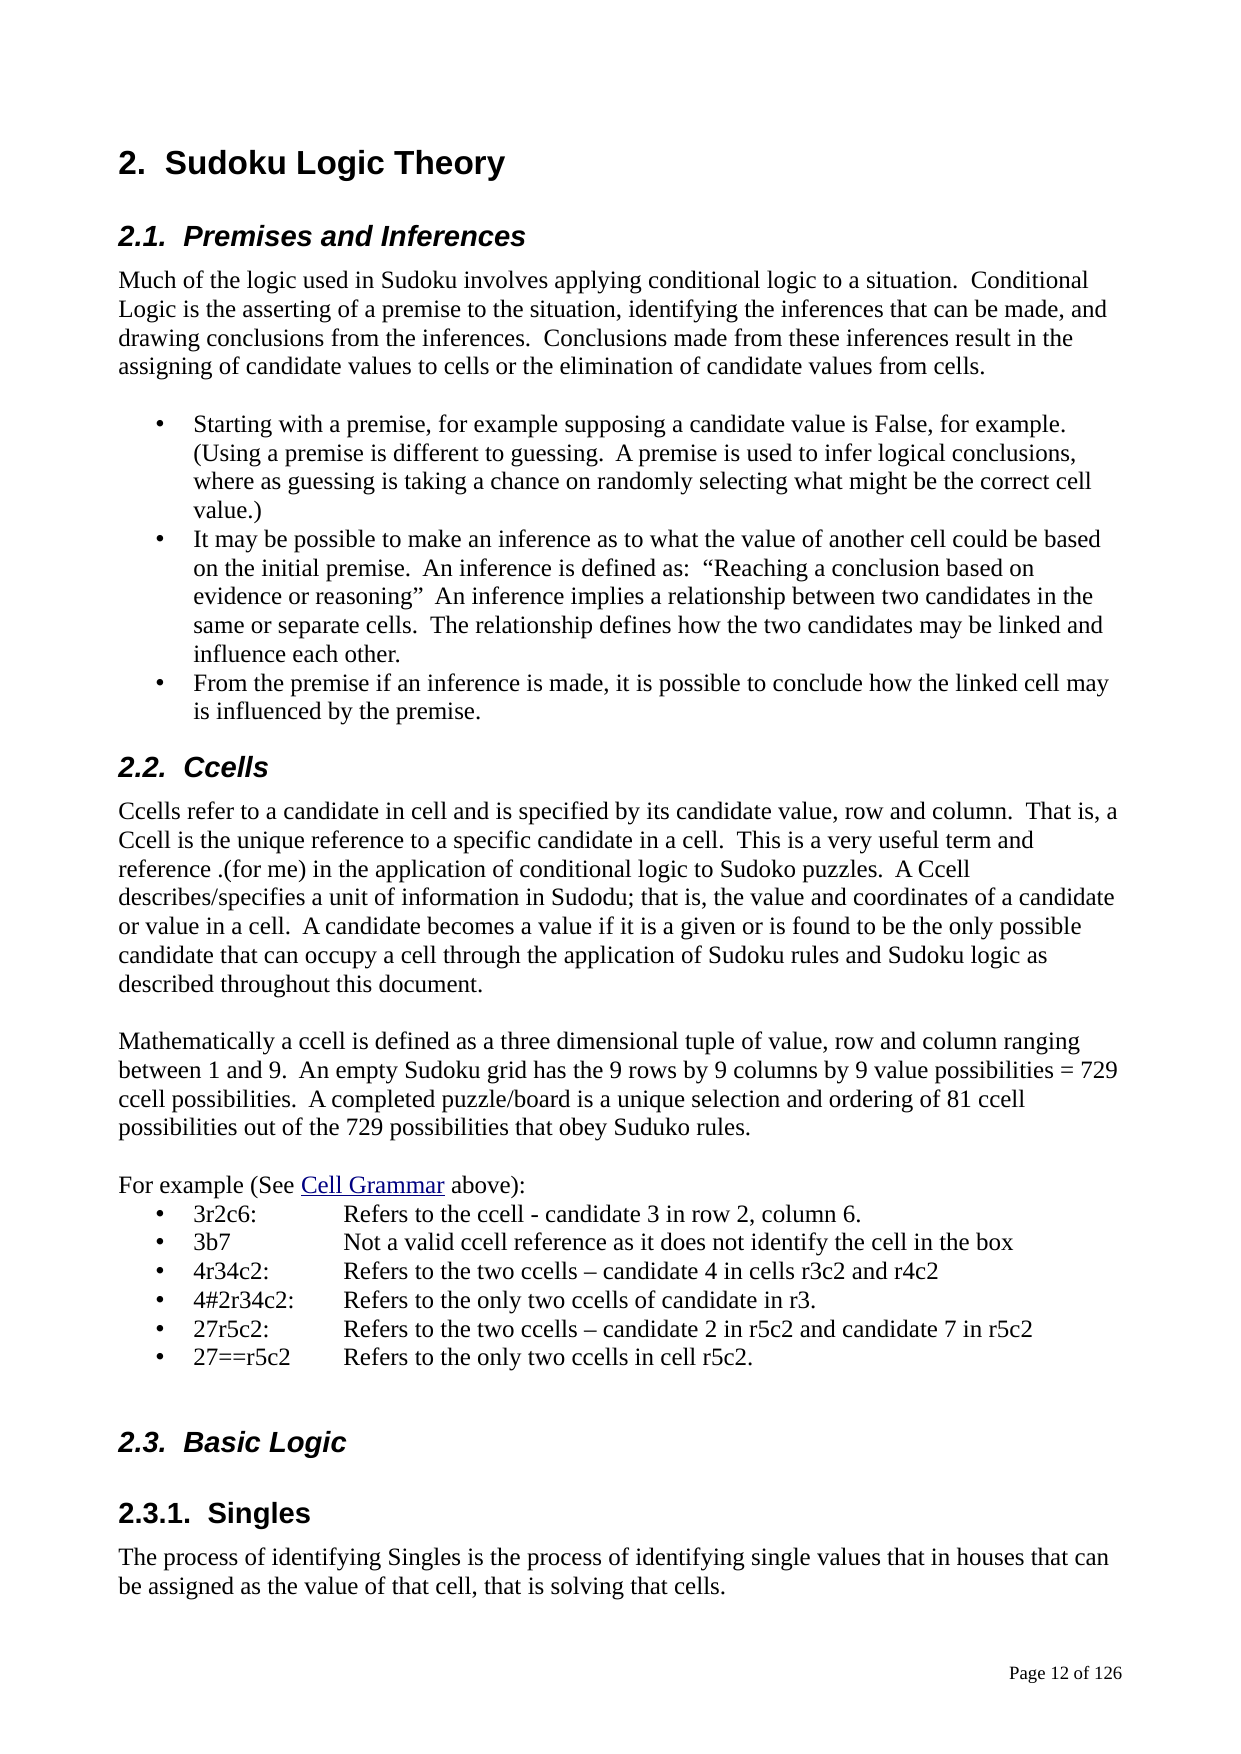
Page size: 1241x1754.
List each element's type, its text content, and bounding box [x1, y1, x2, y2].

list 3b7 Not a valid ccell reference as it does not identify the cell in the box [156, 1227, 1122, 1256]
subtitle Sudoku Logic Theory [118, 143, 1122, 182]
subtitle Singles [118, 1496, 1122, 1529]
text Much of the logic used in Sudoku involves applying conditional logic to a situation. Conditional Logic is the asserting of a premise to the situation, identifying the inferences that can be made, and drawing conclusions from the inferences. Conclusions made from these inferences result in the assigning of candidate values to cells or the elimination of candidate values from cells. [118, 265, 1122, 380]
list 3r2c6: Refers to the ccell - candidate 3 in row 2, column 6. [156, 1199, 1122, 1227]
text Ccells refer to a candidate in cell and is specified by its candidate value, row and column. That is, a Ccell is the unique reference to a specific candidate in a cell. This is a very useful term and reference .(for me) in the application of conditional logic to Sudoko puzzles. A Ccell describes/specifies a unit of information in Sudodu; that is, the value and coordinates of a candidate or value in a cell. A candidate becomes a value if it is a given or is found to be the only possible candidate that can occupy a cell through the application of Sudoku rules and Sudoku logic as described throughout this document. [118, 796, 1122, 997]
list 4#2r34c2: Refers to the only two ccells of candidate in r3. [156, 1285, 1122, 1314]
text The process of identifying Singles is the process of identifying single values that in houses that can be assigned as the value of that cell, that is solving that cells. [118, 1542, 1122, 1599]
subtitle Ccells [118, 750, 1122, 784]
text For example (See Cell Grammar above): [118, 1170, 1122, 1199]
subtitle Premises and Inferences [118, 219, 1122, 253]
list 27r5c2: Refers to the two ccells – candidate 2 in r5c2 and candidate 7 in r5c2 [156, 1314, 1122, 1342]
list From the premise if an inference is made, it is possible to conclude how the linked cell may is influenced by the premise. [156, 668, 1122, 725]
list It may be possible to make an inference as to what the value of another cell could be based on the initial premise. An inference is defined as: “Reaching a conclusion based on evidence or reasoning” An inference implies a relationship between two candidates in the same or separate cells. The relationship defines how the two candidates may be linked and influence each other. [156, 524, 1122, 668]
list 27==r5c2 Refers to the only two ccells in cell r5c2. [156, 1342, 1122, 1371]
list Starting with a premise, for example supposing a candidate value is False, for example. (Using a premise is different to guessing. A premise is used to infer logical conclusions, where as guessing is taking a chance on randomly selecting what might be the correct cell value.) [156, 409, 1122, 524]
text Mathematically a ccell is defined as a three dimensional tuple of value, row and column ranging between 1 and 9. An empty Sudoku grid has the 9 rows by 9 columns by 9 value possibilities = 729 ccell possibilities. A completed puzzle/board is a unique selection and ordering of 81 ccell possibilities out of the 729 possibilities that obey Suduko rules. [118, 1026, 1122, 1141]
list 4r34c2: Refers to the two ccells – candidate 4 in cells r3c2 and r4c2 [156, 1256, 1122, 1285]
subtitle Basic Logic [118, 1425, 1122, 1458]
